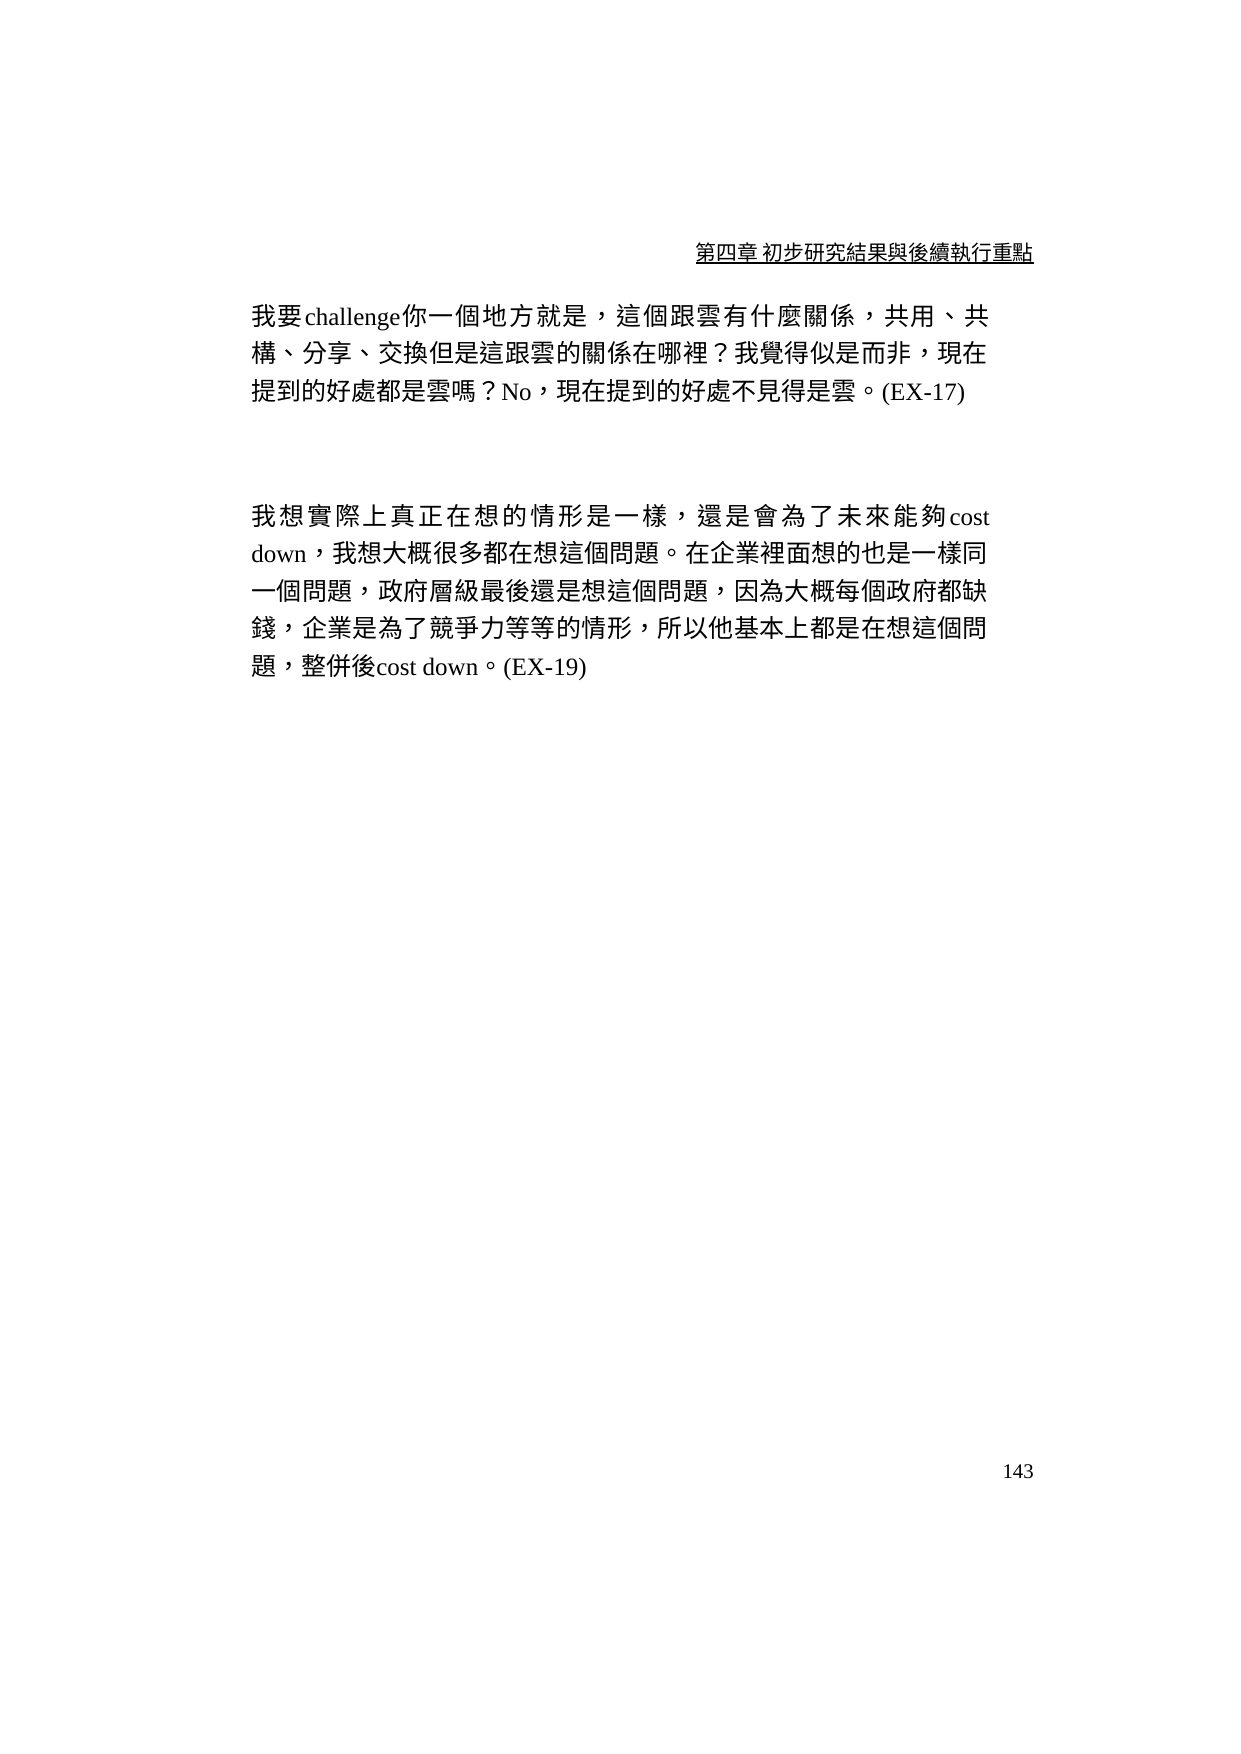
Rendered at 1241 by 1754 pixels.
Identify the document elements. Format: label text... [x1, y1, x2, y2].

text 我要challenge你一個地方就是，這個跟雲有什麼關係，共用、共構、分享、交換但是這跟雲的關係在哪裡？我覺得似是而非，現在提到的好處都是雲嗎？No，現在提到的好處不見得是雲。(EX-17) [251, 295, 989, 408]
text 我想實際上真正在想的情形是一樣，還是會為了未來能夠cost down，我想大概很多都在想這個問題。在企業裡面想的也是一樣同一個問題，政府層級最後還是想這個問題，因為大概每個政府都缺錢，企業是為了競爭力等等的情形，所以他基本上都是在想這個問題，整併後cost down。(EX-19) [251, 495, 989, 683]
